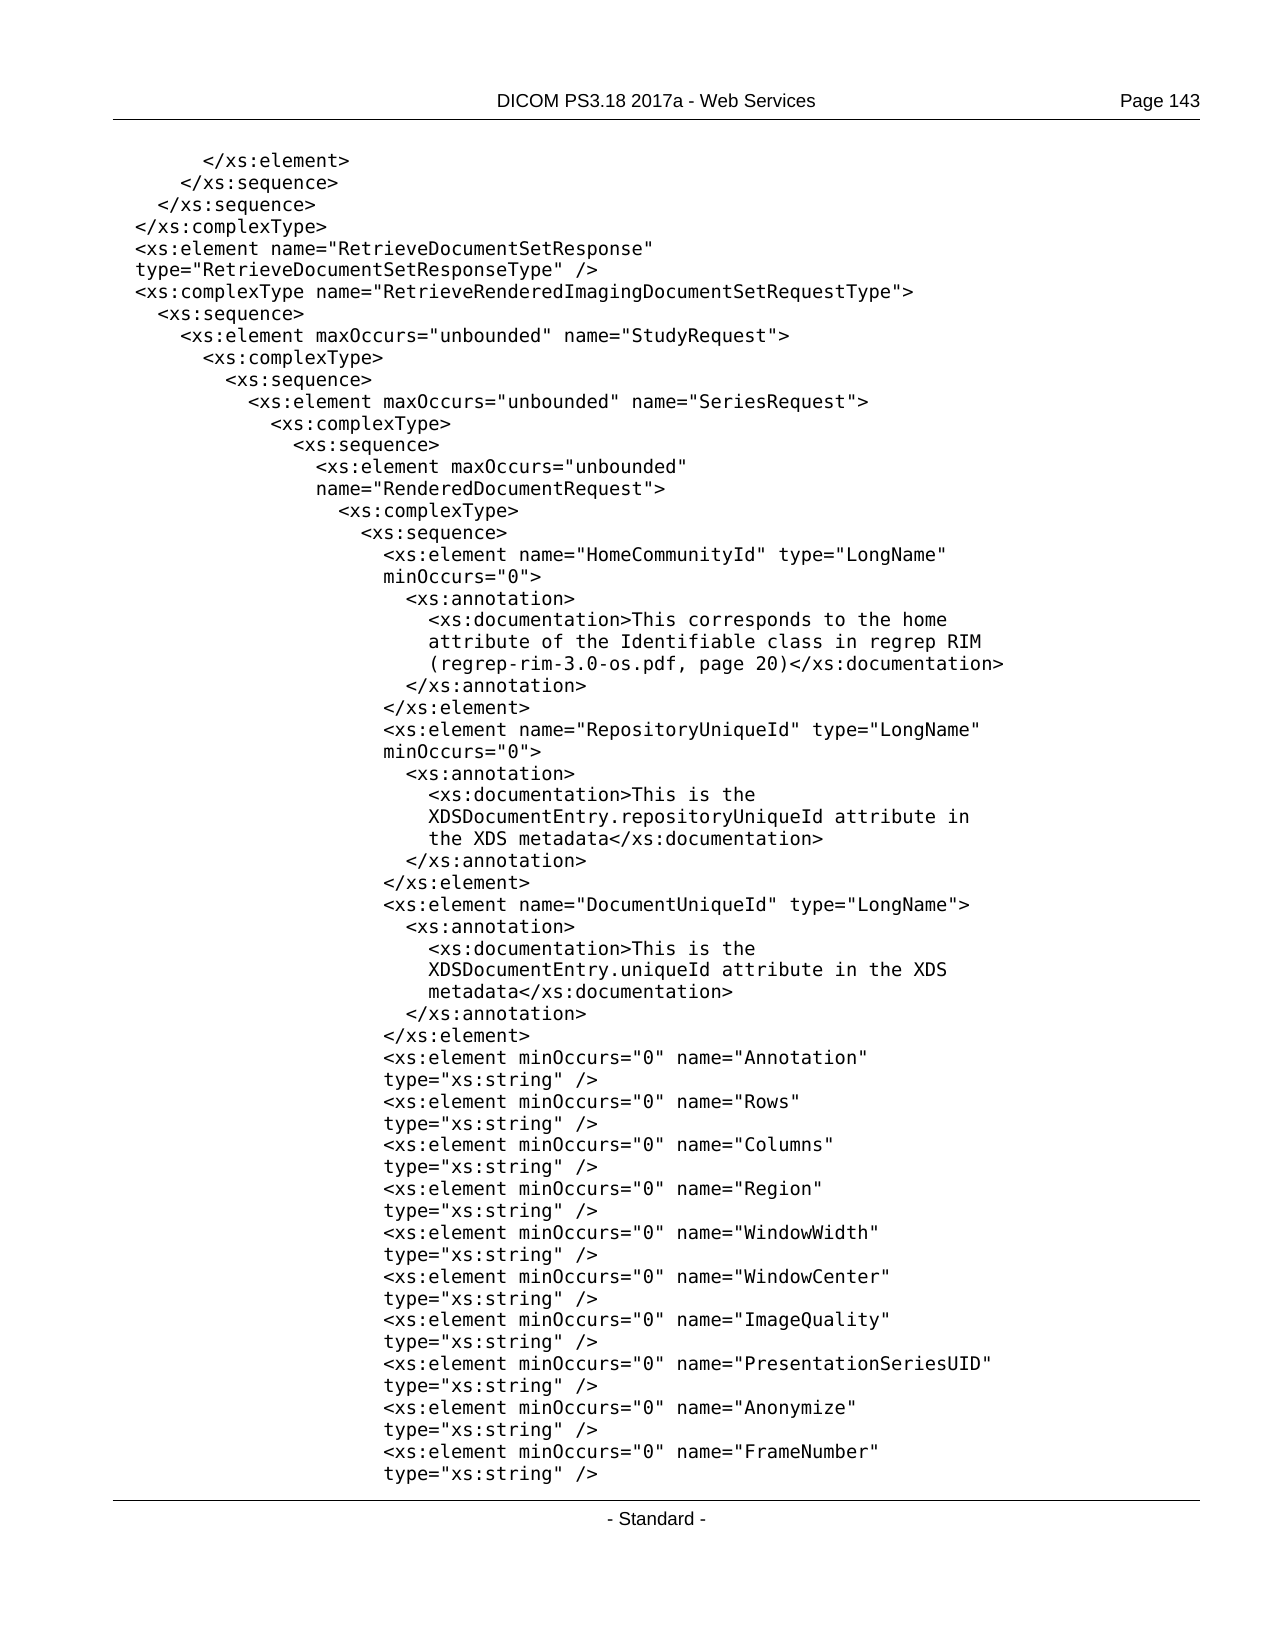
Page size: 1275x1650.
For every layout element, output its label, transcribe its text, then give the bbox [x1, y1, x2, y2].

text </xs:element> </xs:sequence> </xs:sequence> </xs:complexType> <xs:element name="RetrieveDocumentSetResponse" type="RetrieveDocumentSetResponseType" /> <xs:complexType name="RetrieveRenderedImagingDocumentSetRequestType"> <xs:sequence> <xs:element maxOccurs="unbounded" name="StudyRequest"> <xs:complexType> <xs:sequence> <xs:element maxOccurs="unbounded" name="SeriesRequest"> <xs:complexType> <xs:sequence> <xs:element maxOccurs="unbounded" name="RenderedDocumentRequest"> <xs:complexType> <xs:sequence> <xs:element name="HomeCommunityId" type="LongName" minOccurs="0"> <xs:annotation> <xs:documentation>This corresponds to the home attribute of the Identifiable class in regrep RIM (regrep-rim-3.0-os.pdf, page 20)</xs:documentation> </xs:annotation> </xs:element> <xs:element name="RepositoryUniqueId" type="LongName" minOccurs="0"> <xs:annotation> <xs:documentation>This is the XDSDocumentEntry.repositoryUniqueId attribute in the XDS metadata</xs:documentation> </xs:annotation> </xs:element> <xs:element name="DocumentUniqueId" type="LongName"> <xs:annotation> <xs:documentation>This is the XDSDocumentEntry.uniqueId attribute in the XDS metadata</xs:documentation> </xs:annotation> </xs:element> <xs:element minOccurs="0" name="Annotation" type="xs:string" /> <xs:element minOccurs="0" name="Rows" type="xs:string" /> <xs:element minOccurs="0" name="Columns" type="xs:string" /> <xs:element minOccurs="0" name="Region" type="xs:string" /> <xs:element minOccurs="0" name="WindowWidth" type="xs:string" /> <xs:element minOccurs="0" name="WindowCenter" type="xs:string" /> <xs:element minOccurs="0" name="ImageQuality" type="xs:string" /> <xs:element minOccurs="0" name="PresentationSeriesUID" type="xs:string" /> <xs:element minOccurs="0" name="Anonymize" type="xs:string" /> <xs:element minOccurs="0" name="FrameNumber" type="xs:string" /> [112, 150, 1200, 1484]
